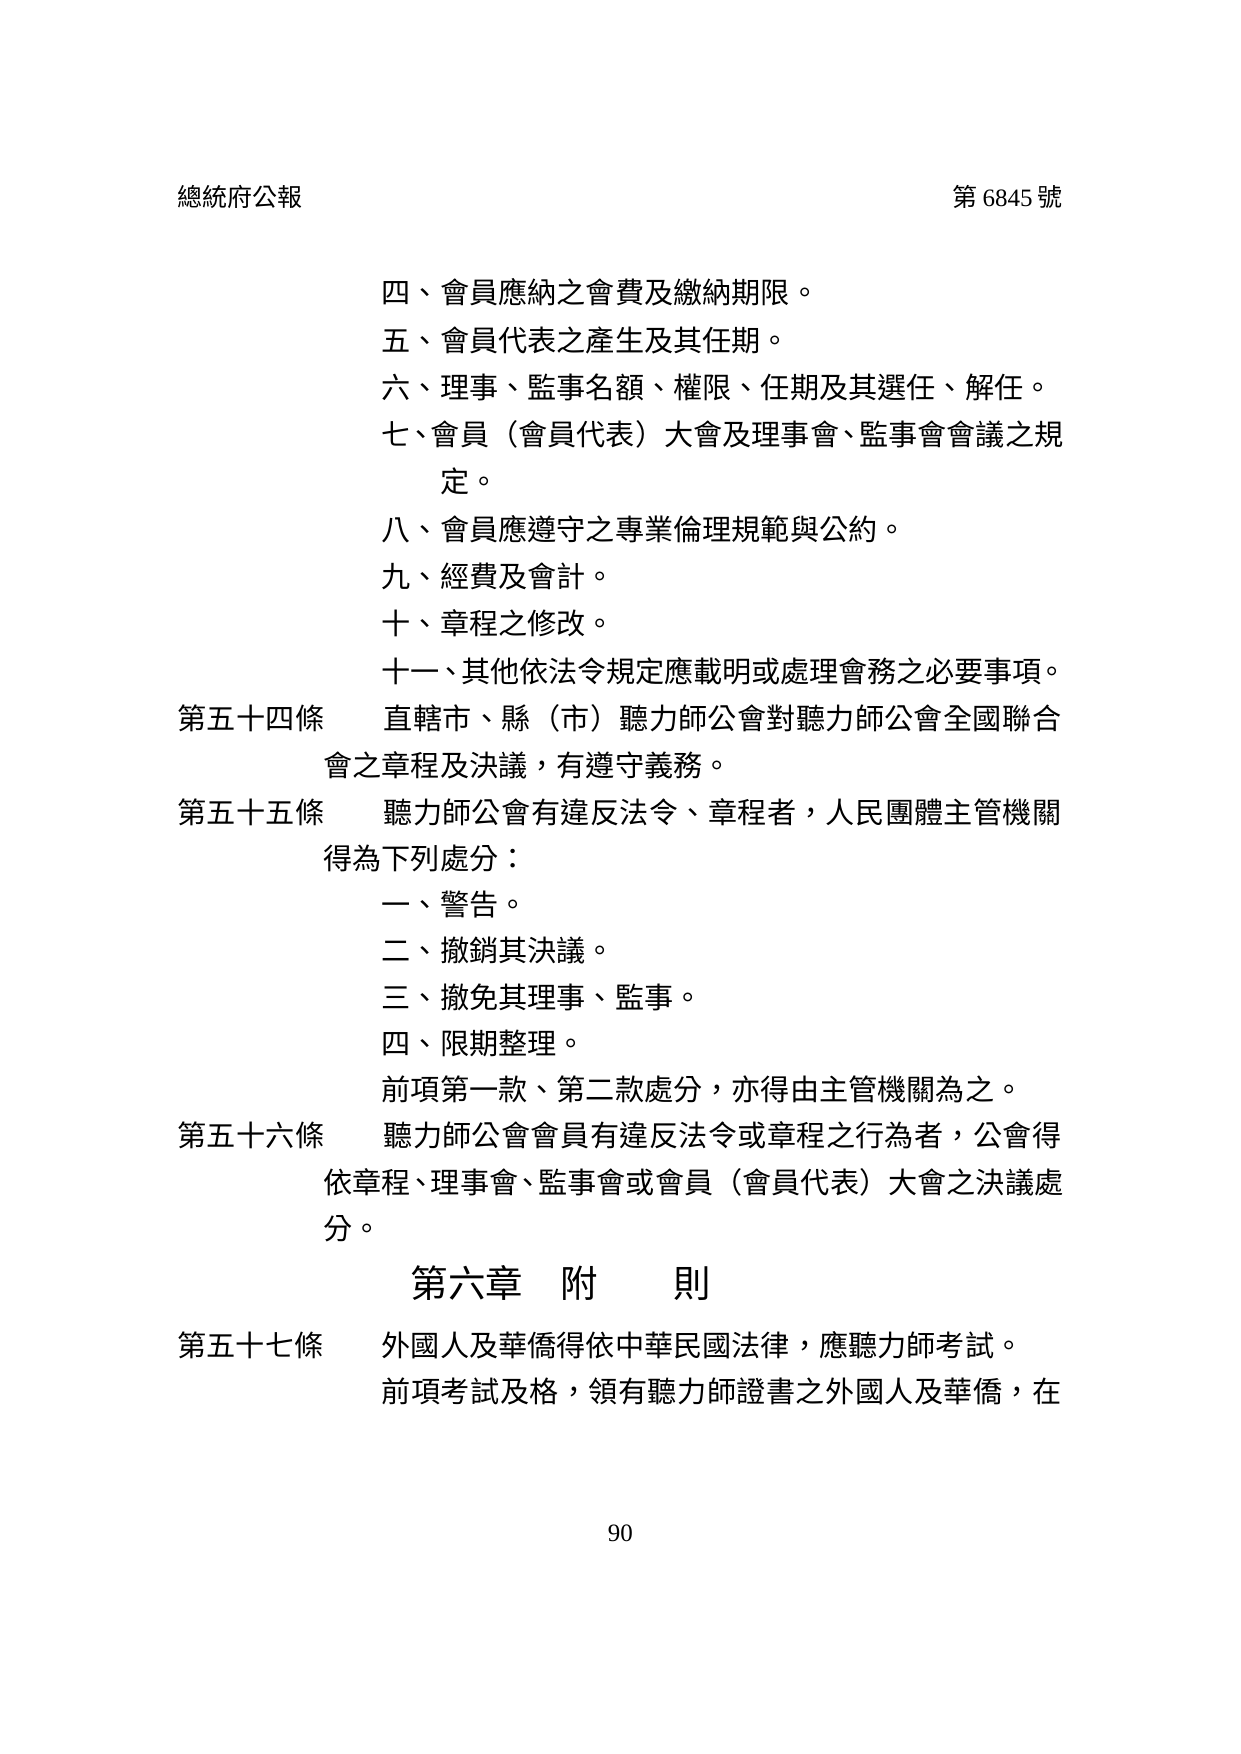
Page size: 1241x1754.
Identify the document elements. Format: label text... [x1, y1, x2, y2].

text 三、撤免其理事、監事。 [381, 971, 1063, 1017]
text 七、會員（會員代表）大會及理事會、監事會會議之規定。 [381, 408, 1063, 502]
text 第五十七條 外國人及華僑得依中華民國法律，應聽力師考試。 [177, 1319, 1063, 1366]
text 八、會員應遵守之專業倫理規範與公約。 [381, 502, 1063, 549]
text 十、章程之修改。 [381, 597, 1063, 644]
text 一、警告。 [381, 878, 1063, 925]
text 第六章 附 則 [411, 1261, 1063, 1307]
text 五、會員代表之產生及其任期。 [381, 313, 1063, 360]
text 六、理事、監事名額、權限、任期及其選任、解任。 [381, 360, 1063, 408]
text 二、撤銷其決議。 [381, 925, 1063, 971]
text 第五十六條 聽力師公會會員有違反法令或章程之行為者，公會得依章程、理事會、監事會或會員（會員代表）大會之決議處分。 [177, 1110, 1063, 1248]
text 九、經費及會計。 [381, 549, 1063, 597]
text 四、限期整理。 [381, 1017, 1063, 1063]
text 前項考試及格，領有聽力師證書之外國人及華僑，在 [323, 1366, 1063, 1412]
text 四、會員應納之會費及繳納期限。 [381, 266, 1063, 313]
text 十一、其他依法令規定應載明或處理會務之必要事項。 [381, 644, 1063, 691]
text 前項第一款、第二款處分，亦得由主管機關為之。 [323, 1063, 1063, 1110]
text 第五十四條 直轄市、縣（市）聽力師公會對聽力師公會全國聯合會之章程及決議，有遵守義務。 [177, 691, 1063, 786]
text 第五十五條 聽力師公會有違反法令、章程者，人民團體主管機關得為下列處分： [177, 786, 1063, 878]
